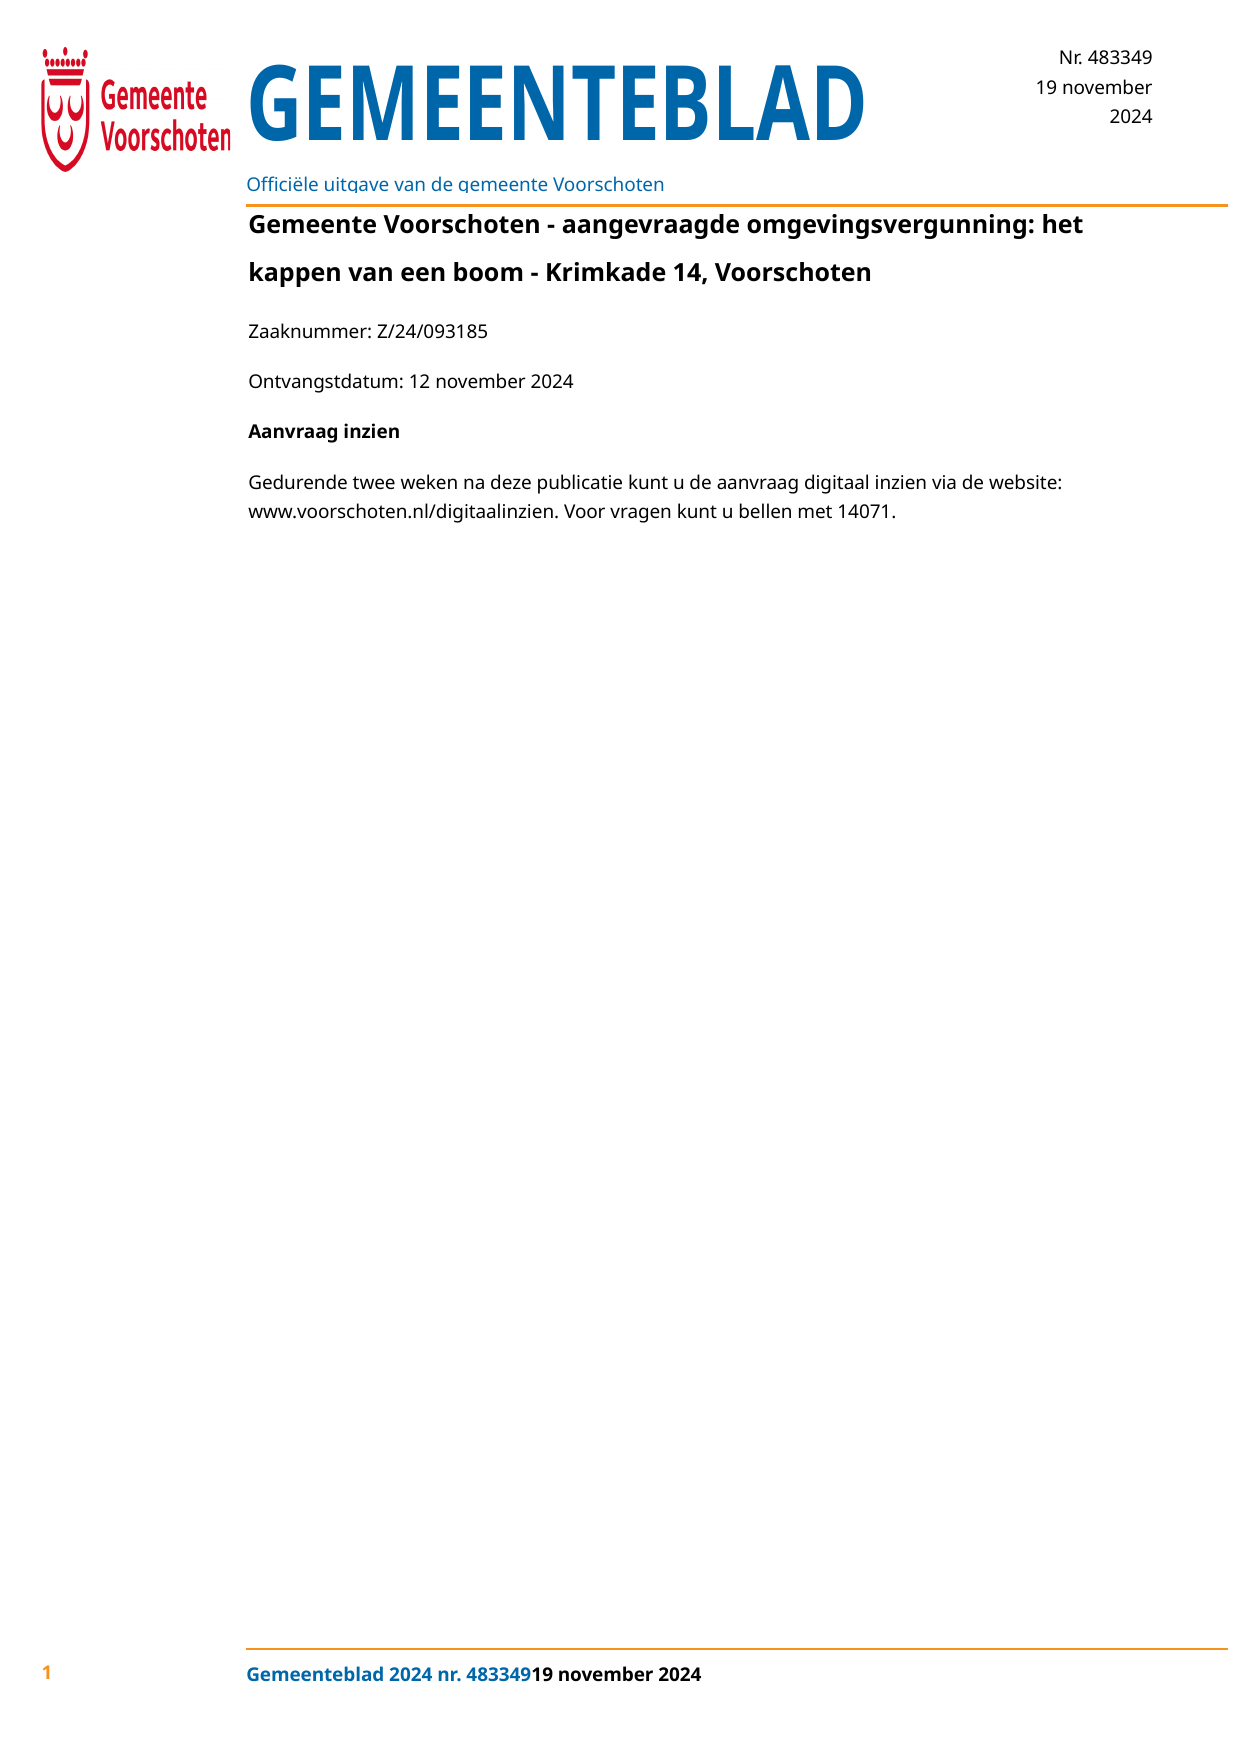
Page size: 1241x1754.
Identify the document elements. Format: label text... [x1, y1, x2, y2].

text Ontvangstdatum: 12 november 2024 [248, 368, 1152, 394]
picture [41, 47, 231, 172]
text Zaaknummer: Z/24/093185 [248, 318, 1152, 344]
text Gemeente Voorschoten - aangevraagde omgevingsvergunning: het kappen van een boom - Krimkade 14, Voorschoten [248, 207, 1152, 288]
text Gedurende twee weken na deze publicatie kunt u de aanvraag digitaal inzien via de website: www.voorschoten.nl/digitaalinzien. Voor vragen kunt u bellen met 14071. [248, 469, 1152, 524]
text Aanvraag inzien [248, 419, 1152, 444]
